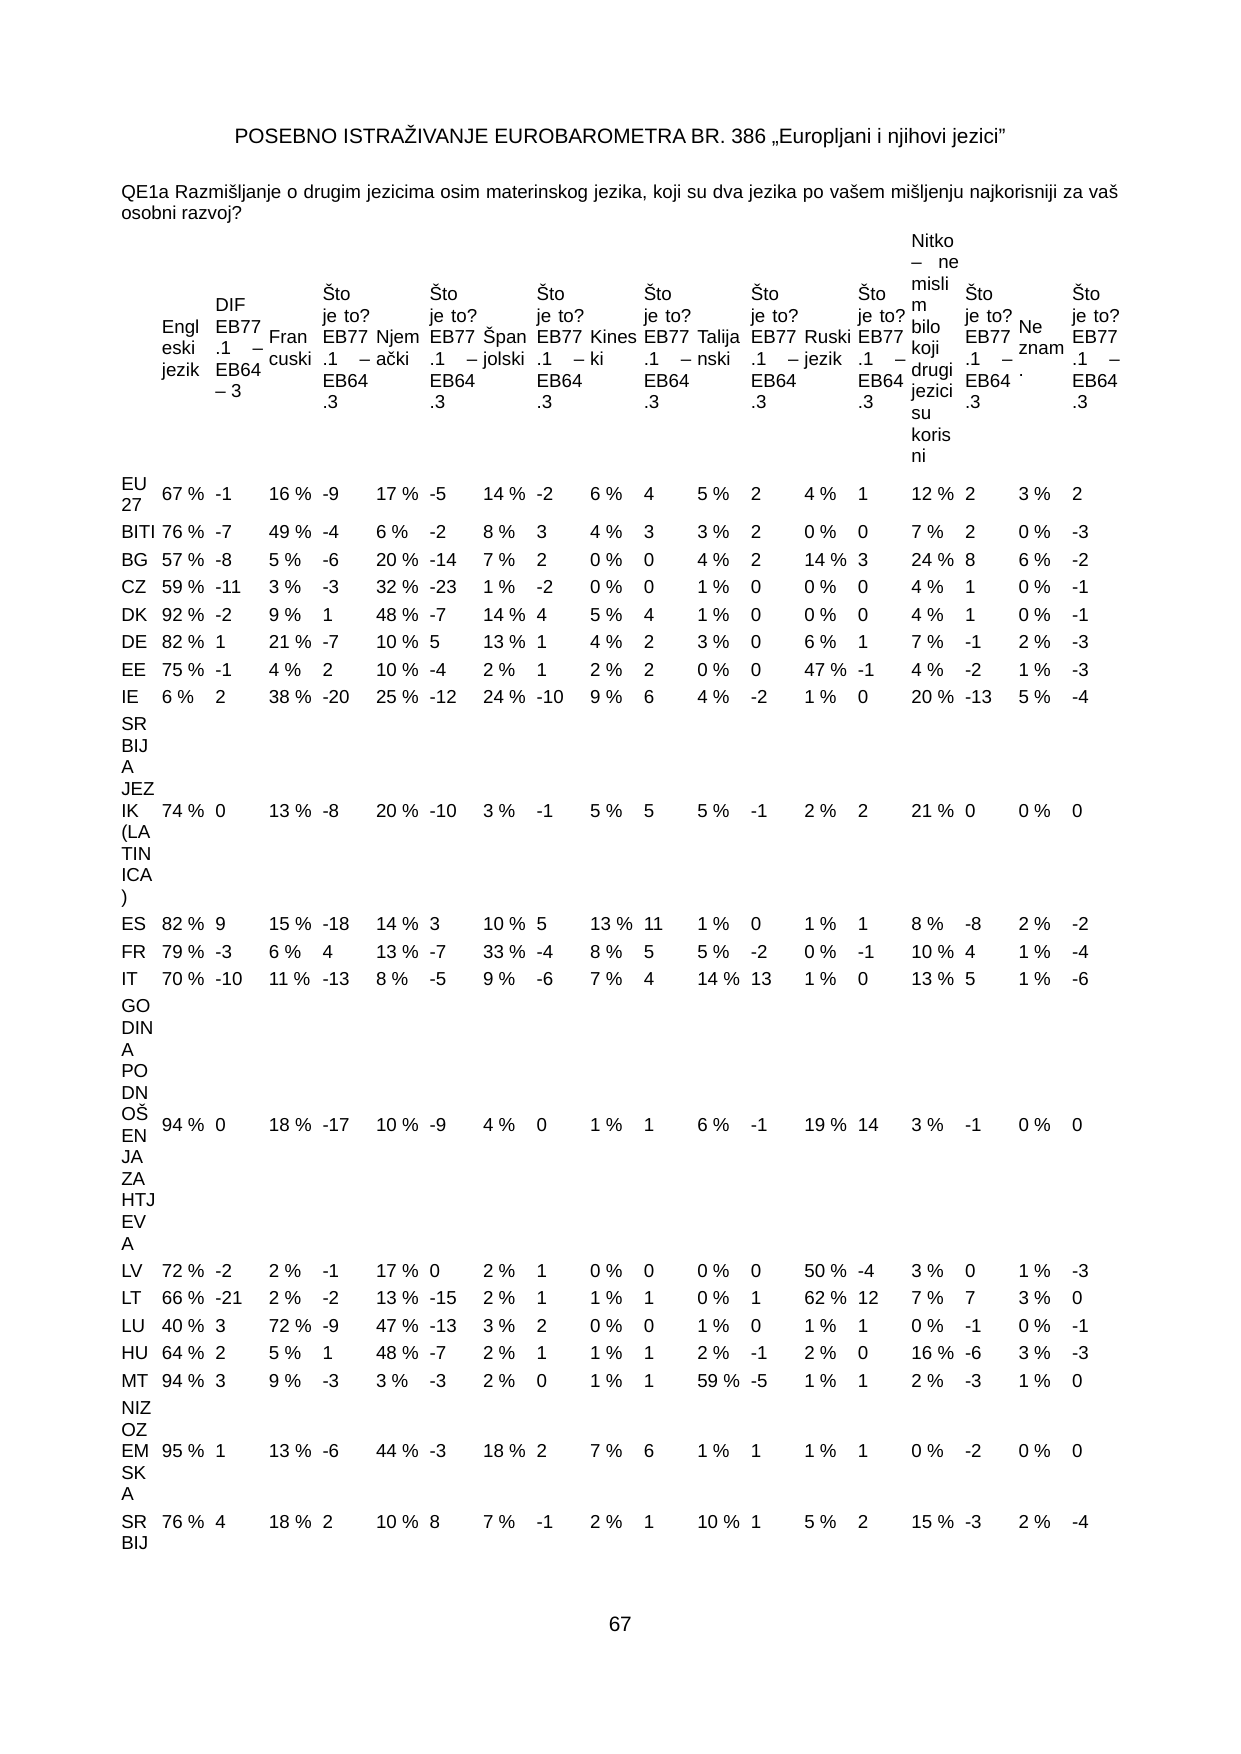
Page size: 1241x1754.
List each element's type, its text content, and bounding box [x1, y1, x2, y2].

table_cell 1 % [1015, 1366, 1069, 1394]
table_cell 3 % [480, 710, 533, 910]
table_cell BG [118, 546, 159, 573]
table_cell 66 % [159, 1284, 212, 1312]
table_cell 1 [855, 1312, 908, 1339]
table_cell 0 [855, 519, 908, 546]
table_cell 10 % [373, 1508, 426, 1556]
table_cell 6 [641, 1394, 694, 1507]
table_cell —23 [426, 573, 480, 601]
table_cell IE [118, 683, 159, 710]
table_cell Što je to? EB77.1 – EB64.3 [641, 226, 694, 469]
table_cell 2 [534, 1394, 587, 1507]
table_cell 0 [855, 683, 908, 710]
table_cell —7 [426, 601, 480, 628]
table_cell 13 % [587, 910, 641, 937]
table_cell 5 [641, 710, 694, 910]
table_cell 0 % [1015, 519, 1069, 546]
table_cell —2 [962, 1394, 1015, 1507]
table_cell 5 % [694, 938, 748, 965]
table_cell 92 % [159, 601, 212, 628]
table_cell —4 [534, 938, 587, 965]
table_cell —1 [855, 655, 908, 683]
table_cell 1 % [694, 1312, 748, 1339]
table_cell 1 % [801, 1366, 855, 1394]
table_cell 7 % [908, 628, 962, 655]
table_cell —21 [212, 1284, 266, 1312]
table_cell 4 % [587, 628, 641, 655]
table_cell Što je to? EB77.1 – EB64.3 [855, 226, 908, 469]
table_cell 47 % [373, 1312, 426, 1339]
table_cell 0 [641, 1312, 694, 1339]
table_cell 13 % [266, 1394, 319, 1507]
table_cell 67 % [159, 470, 212, 518]
table_cell 24 % [480, 683, 533, 710]
table_cell 7 % [480, 1508, 533, 1556]
table_cell 0 [748, 1312, 801, 1339]
table_cell 33 % [480, 938, 533, 965]
table_cell —10 [426, 710, 480, 910]
table_cell 5 [426, 628, 480, 655]
table_cell 1 [748, 1394, 801, 1507]
table_cell 0 % [587, 573, 641, 601]
table_cell 1 % [1015, 1257, 1069, 1284]
table_cell —2 [748, 938, 801, 965]
table_cell 14 % [373, 910, 426, 937]
table_cell 0 % [908, 1394, 962, 1507]
table_cell Engleski jezik [159, 226, 212, 469]
table_cell 3 % [908, 992, 962, 1257]
table_cell 14 [855, 992, 908, 1257]
table_cell 1 % [694, 1394, 748, 1507]
table_cell 1 [748, 1284, 801, 1312]
table_cell 1 % [587, 1284, 641, 1312]
table_cell —7 [426, 1339, 480, 1366]
table_cell 18 % [480, 1394, 533, 1507]
table_cell 1 % [694, 601, 748, 628]
table_cell —3 [212, 938, 266, 965]
table_cell 20 % [908, 683, 962, 710]
table_cell Što je to? EB77.1 – EB64.3 [319, 226, 373, 469]
table_cell 2 % [908, 1366, 962, 1394]
table_cell 13 [748, 965, 801, 992]
table_cell 3 [534, 519, 587, 546]
table_cell —13 [962, 683, 1015, 710]
table_cell 9 [212, 910, 266, 937]
table_cell 0 % [694, 1257, 748, 1284]
table_cell —6 [534, 965, 587, 992]
table_cell 1 % [1015, 655, 1069, 683]
table_cell DK [118, 601, 159, 628]
table_cell 94 % [159, 1366, 212, 1394]
table_cell 2 % [694, 1339, 748, 1366]
table_cell 7 % [908, 519, 962, 546]
table_cell —3 [319, 1366, 373, 1394]
table_cell 1 [534, 1284, 587, 1312]
table_cell 1 [748, 1508, 801, 1556]
table_cell 49 % [266, 519, 319, 546]
table_cell —1 [748, 992, 801, 1257]
table_cell [118, 226, 159, 469]
table_cell 2 [212, 1339, 266, 1366]
table_cell 8 % [587, 938, 641, 965]
table_cell 5 % [587, 601, 641, 628]
table_cell —2 [748, 683, 801, 710]
table_cell —1 [212, 655, 266, 683]
table_cell —9 [319, 1312, 373, 1339]
table_cell ES [118, 910, 159, 937]
table_cell —4 [426, 655, 480, 683]
table_cell 2 [534, 1312, 587, 1339]
table_cell —10 [534, 683, 587, 710]
table_cell 0 % [1015, 992, 1069, 1257]
table_cell 2 % [266, 1284, 319, 1312]
table_cell 2 % [587, 1508, 641, 1556]
table_cell DIF EB77.1 – EB64 – 3 [212, 226, 266, 469]
table_cell 1 [534, 1257, 587, 1284]
table_cell 0 [748, 1257, 801, 1284]
table_cell 95 % [159, 1394, 212, 1507]
table_cell 7 % [587, 1394, 641, 1507]
table_cell —4 [319, 519, 373, 546]
table_cell 3 % [908, 1257, 962, 1284]
table_cell 2 % [1015, 628, 1069, 655]
table_cell 0 % [801, 573, 855, 601]
table_cell 1 [534, 655, 587, 683]
table_cell 4 % [266, 655, 319, 683]
table_cell 3 % [373, 1366, 426, 1394]
table_cell —3 [319, 573, 373, 601]
table_cell 50 % [801, 1257, 855, 1284]
table_cell 38 % [266, 683, 319, 710]
table_cell —2 [534, 573, 587, 601]
table_cell LT [118, 1284, 159, 1312]
table_cell 11 [641, 910, 694, 937]
table_cell 2 % [1015, 910, 1069, 937]
table_cell 2 [748, 546, 801, 573]
table_cell —4 [1069, 1508, 1122, 1556]
table_cell 5 % [1015, 683, 1069, 710]
table_cell 1 [319, 1339, 373, 1366]
table_cell —12 [426, 683, 480, 710]
table_cell 0 [426, 1257, 480, 1284]
table_cell 13 % [373, 938, 426, 965]
table_cell —6 [319, 1394, 373, 1507]
table_cell —2 [426, 519, 480, 546]
table_cell —9 [426, 992, 480, 1257]
table_cell GODINA PODNOŠENJA ZAHTJEVA [118, 992, 159, 1257]
table_cell Što je to? EB77.1 – EB64.3 [748, 226, 801, 469]
table_cell 4 [319, 938, 373, 965]
table_cell —3 [1069, 1339, 1122, 1366]
table_cell —1 [748, 710, 801, 910]
table_cell 57 % [159, 546, 212, 573]
table_cell —3 [962, 1366, 1015, 1394]
table_cell 0 [1069, 1366, 1122, 1394]
table_cell 8 [962, 546, 1015, 573]
table_cell Kineski [587, 226, 641, 469]
table_cell 21 % [266, 628, 319, 655]
table_cell —15 [426, 1284, 480, 1312]
table_cell 1 [855, 1366, 908, 1394]
table_cell 5 [641, 938, 694, 965]
table_cell —18 [319, 910, 373, 937]
table_cell 94 % [159, 992, 212, 1257]
table_cell —1 [534, 1508, 587, 1556]
table_cell 0 [641, 1257, 694, 1284]
table_cell NIZOZEMSKA [118, 1394, 159, 1507]
table_cell —2 [212, 601, 266, 628]
table_cell 0 [962, 710, 1015, 910]
table_cell —7 [426, 938, 480, 965]
table_cell 8 % [480, 519, 533, 546]
table_cell 1 [641, 1339, 694, 1366]
table_cell 0 [1069, 1394, 1122, 1507]
table_cell 1 [534, 1339, 587, 1366]
table_cell Što je to? EB77.1 – EB64.3 [1069, 226, 1122, 469]
table_cell 0 % [587, 546, 641, 573]
table_cell 2 [748, 470, 801, 518]
table_cell 3 % [1015, 1339, 1069, 1366]
table_cell 2 [319, 1508, 373, 1556]
table_cell —2 [962, 655, 1015, 683]
table_cell IT [118, 965, 159, 992]
table_cell Ne znam. [1015, 226, 1069, 469]
table_cell —3 [426, 1394, 480, 1507]
table_cell —1 [319, 1257, 373, 1284]
table_cell 2 [641, 655, 694, 683]
table_cell LU [118, 1312, 159, 1339]
table_cell 1 % [801, 1312, 855, 1339]
table_cell 7 % [480, 546, 533, 573]
table_cell —1 [212, 470, 266, 518]
table_cell 3 [426, 910, 480, 937]
table_cell 17 % [373, 470, 426, 518]
table_cell 2 % [801, 710, 855, 910]
table_cell 0 % [1015, 1312, 1069, 1339]
table_cell 2 [855, 710, 908, 910]
table_cell 20 % [373, 710, 426, 910]
table_cell Njemački [373, 226, 426, 469]
table_cell —9 [319, 470, 373, 518]
table_cell 3 % [266, 573, 319, 601]
table_cell 6 % [266, 938, 319, 965]
table_cell 13 % [373, 1284, 426, 1312]
table_cell 1 % [801, 1394, 855, 1507]
table_cell 48 % [373, 1339, 426, 1366]
table_cell —14 [426, 546, 480, 573]
table_cell 6 % [159, 683, 212, 710]
table_cell —8 [319, 710, 373, 910]
table_cell 17 % [373, 1257, 426, 1284]
table_cell 1 [212, 628, 266, 655]
table_cell 10 % [373, 655, 426, 683]
table_cell 25 % [373, 683, 426, 710]
table_cell 70 % [159, 965, 212, 992]
table_cell 82 % [159, 910, 212, 937]
table_cell —1 [534, 710, 587, 910]
table_cell 10 % [908, 938, 962, 965]
table_cell DE [118, 628, 159, 655]
table_cell 4 % [908, 573, 962, 601]
table_cell HU [118, 1339, 159, 1366]
table_cell 0 [855, 965, 908, 992]
table_cell Talijanski [694, 226, 748, 469]
table_cell Španjolski [480, 226, 533, 469]
table_cell 5 % [694, 470, 748, 518]
table_cell 0 [748, 910, 801, 937]
table_cell 8 % [373, 965, 426, 992]
table_cell 3 % [480, 1312, 533, 1339]
table_cell LV [118, 1257, 159, 1284]
table_cell 1 [962, 573, 1015, 601]
table_cell 21 % [908, 710, 962, 910]
table_cell 0 [855, 1339, 908, 1366]
table_cell 1 % [1015, 938, 1069, 965]
table_cell 0 % [801, 938, 855, 965]
table_cell 0 % [587, 1257, 641, 1284]
table_cell 2 [962, 519, 1015, 546]
table_cell 2 % [480, 1366, 533, 1394]
table_cell —1 [962, 1312, 1015, 1339]
table_cell —7 [212, 519, 266, 546]
table_cell CZ [118, 573, 159, 601]
table_cell 2 [962, 470, 1015, 518]
table_cell —4 [1069, 683, 1122, 710]
table_cell 4 [534, 601, 587, 628]
table_cell 2 [748, 519, 801, 546]
table_cell 6 % [694, 992, 748, 1257]
table_cell —6 [1069, 965, 1122, 992]
table_cell —4 [855, 1257, 908, 1284]
table_cell 5 [534, 910, 587, 937]
table_cell 3 [212, 1366, 266, 1394]
table_cell 8 % [908, 910, 962, 937]
table_cell 9 % [480, 965, 533, 992]
table_cell 14 % [694, 965, 748, 992]
table_cell 1 % [694, 573, 748, 601]
table_cell 14 % [480, 601, 533, 628]
table_cell 4 % [587, 519, 641, 546]
table_cell 59 % [694, 1366, 748, 1394]
table_cell 0 [748, 655, 801, 683]
table_cell 12 % [908, 470, 962, 518]
table_cell 0 % [801, 519, 855, 546]
table_cell 0 % [801, 601, 855, 628]
table_cell —2 [1069, 546, 1122, 573]
table_cell 7 [962, 1284, 1015, 1312]
table_cell 2 % [480, 1284, 533, 1312]
table_cell 5 % [587, 710, 641, 910]
table_cell MT [118, 1366, 159, 1394]
table_cell 9 % [266, 1366, 319, 1394]
table_cell 74 % [159, 710, 212, 910]
table_cell 5 % [266, 546, 319, 573]
table_cell —1 [1069, 601, 1122, 628]
table_cell 1 [855, 910, 908, 937]
table_cell 12 [855, 1284, 908, 1312]
table_cell 10 % [694, 1508, 748, 1556]
table_cell 3 % [694, 628, 748, 655]
table_cell 0 [1069, 710, 1122, 910]
table_cell 64 % [159, 1339, 212, 1366]
table_cell 2 % [266, 1257, 319, 1284]
table_cell 5 % [801, 1508, 855, 1556]
table_cell 7 % [587, 965, 641, 992]
table_cell —5 [426, 470, 480, 518]
table_cell 3 % [1015, 470, 1069, 518]
table_cell Ruski jezik [801, 226, 855, 469]
table_cell 82 % [159, 628, 212, 655]
table_cell 4 % [480, 992, 533, 1257]
table_cell —3 [1069, 628, 1122, 655]
table_cell 72 % [159, 1257, 212, 1284]
table_cell 24 % [908, 546, 962, 573]
table_cell 14 % [480, 470, 533, 518]
table_cell 8 [426, 1508, 480, 1556]
table_cell 4 [962, 938, 1015, 965]
table_cell —2 [212, 1257, 266, 1284]
table_cell 13 % [266, 710, 319, 910]
table_cell 79 % [159, 938, 212, 965]
table_cell 62 % [801, 1284, 855, 1312]
table_cell 1 % [587, 1339, 641, 1366]
table_cell 7 % [908, 1284, 962, 1312]
table_cell 1 [641, 992, 694, 1257]
table_cell EE [118, 655, 159, 683]
table_cell 0 [748, 601, 801, 628]
table_cell 1 [855, 1394, 908, 1507]
table_cell 2 [319, 655, 373, 683]
table_cell —1 [962, 628, 1015, 655]
table_cell 4 % [801, 470, 855, 518]
table_cell 1 [319, 601, 373, 628]
table_cell 0 % [1015, 710, 1069, 910]
table_cell 1 [641, 1508, 694, 1556]
table_cell 0 [1069, 1284, 1122, 1312]
table_cell 0 [855, 601, 908, 628]
table_cell —4 [1069, 938, 1122, 965]
table_cell SRBIJ [118, 1508, 159, 1556]
table_cell 10 % [373, 992, 426, 1257]
table_cell 2 [641, 628, 694, 655]
table_cell FR [118, 938, 159, 965]
table_cell 1 [641, 1284, 694, 1312]
table_cell 0 % [908, 1312, 962, 1339]
table_cell 3 [641, 519, 694, 546]
table_cell —5 [748, 1366, 801, 1394]
table_cell 44 % [373, 1394, 426, 1507]
table_cell 47 % [801, 655, 855, 683]
table_cell 13 % [480, 628, 533, 655]
table_cell 1 % [801, 683, 855, 710]
table_cell 19 % [801, 992, 855, 1257]
table_cell 9 % [587, 683, 641, 710]
table_cell 0 [212, 710, 266, 910]
table_cell —1 [962, 992, 1015, 1257]
table_cell 2 % [801, 1339, 855, 1366]
table_cell —2 [1069, 910, 1122, 937]
table_cell 16 % [908, 1339, 962, 1366]
table_cell 76 % [159, 1508, 212, 1556]
table_cell EU27 [118, 470, 159, 518]
table_cell 1 [641, 1366, 694, 1394]
table_cell 2 % [480, 655, 533, 683]
table_cell 0 % [1015, 573, 1069, 601]
table_cell 20 % [373, 546, 426, 573]
table_cell —3 [426, 1366, 480, 1394]
table_cell —8 [962, 910, 1015, 937]
table_cell 5 % [694, 710, 748, 910]
table_cell —1 [855, 938, 908, 965]
table_cell 0 [855, 573, 908, 601]
table_cell 1 % [694, 910, 748, 937]
table_cell 0 [534, 992, 587, 1257]
table_cell 2 % [1015, 1508, 1069, 1556]
table_cell 2 [212, 683, 266, 710]
table_cell 48 % [373, 601, 426, 628]
table_cell 59 % [159, 573, 212, 601]
table_cell 72 % [266, 1312, 319, 1339]
table_cell 0 [748, 628, 801, 655]
table_cell 9 % [266, 601, 319, 628]
table_cell 3 [855, 546, 908, 573]
table_cell —3 [1069, 655, 1122, 683]
table_cell 1 [855, 628, 908, 655]
table_cell —1 [1069, 1312, 1122, 1339]
table_cell SRBIJA JEZIK (LATINICA) [118, 710, 159, 910]
table_cell 4 [641, 601, 694, 628]
table_cell —13 [319, 965, 373, 992]
table_cell —8 [212, 546, 266, 573]
table_cell Francuski [266, 226, 319, 469]
table_cell 0 % [1015, 601, 1069, 628]
table_cell —2 [319, 1284, 373, 1312]
table_cell 0 % [694, 1284, 748, 1312]
table_cell Što je to? EB77.1 – EB64.3 [534, 226, 587, 469]
table_cell 0 % [587, 1312, 641, 1339]
table_cell BITI [118, 519, 159, 546]
table_cell —2 [534, 470, 587, 518]
table_cell Što je to? EB77.1 – EB64.3 [962, 226, 1015, 469]
table_cell 0 [962, 1257, 1015, 1284]
table_cell 1 % [587, 1366, 641, 1394]
table_cell 4 % [908, 601, 962, 628]
table_cell 1 [534, 628, 587, 655]
table_cell 0 [534, 1366, 587, 1394]
table_cell 5 [962, 965, 1015, 992]
table_cell —11 [212, 573, 266, 601]
table_cell 76 % [159, 519, 212, 546]
table_cell 0 [641, 546, 694, 573]
table_cell 2 [1069, 470, 1122, 518]
table_cell Što je to? EB77.1 – EB64.3 [426, 226, 480, 469]
table_cell 6 [641, 683, 694, 710]
table_cell —13 [426, 1312, 480, 1339]
table_cell —6 [319, 546, 373, 573]
table_cell 0 % [1015, 1394, 1069, 1507]
table_cell 3 % [1015, 1284, 1069, 1312]
table_cell 1 % [801, 910, 855, 937]
table_cell 1 % [801, 965, 855, 992]
table_cell —20 [319, 683, 373, 710]
table_cell 4 % [694, 546, 748, 573]
table_cell 1 [212, 1394, 266, 1507]
table_cell —6 [962, 1339, 1015, 1366]
table_cell 3 % [694, 519, 748, 546]
table_cell 13 % [908, 965, 962, 992]
table_cell 4 [641, 965, 694, 992]
table_cell 1 [962, 601, 1015, 628]
table_cell 1 % [480, 573, 533, 601]
table_cell —1 [1069, 573, 1122, 601]
table_cell 6 % [373, 519, 426, 546]
table_cell 10 % [480, 910, 533, 937]
table_cell 2 % [587, 655, 641, 683]
table_cell Nitko – ne mislim bilo koji drugi jezici su korisni [908, 226, 962, 469]
table_cell 32 % [373, 573, 426, 601]
table_cell 15 % [266, 910, 319, 937]
table_cell 0 [212, 992, 266, 1257]
table_cell —17 [319, 992, 373, 1257]
table_cell 0 [1069, 992, 1122, 1257]
table_cell 6 % [1015, 546, 1069, 573]
table_cell 1 [855, 470, 908, 518]
table_cell 15 % [908, 1508, 962, 1556]
table_cell 4 % [694, 683, 748, 710]
table_cell 2 [855, 1508, 908, 1556]
table_cell 4 [212, 1508, 266, 1556]
table_cell 11 % [266, 965, 319, 992]
table_cell —3 [962, 1508, 1015, 1556]
table_header QE1a Razmišljanje o drugim jezicima osim materinskog jezika, koji su dva jezika po vašem mišljenju najkorisniji za vaš osobni razvoj? [118, 178, 1122, 226]
table_cell 4 [641, 470, 694, 518]
table_cell 0 % [694, 655, 748, 683]
table_cell —3 [1069, 519, 1122, 546]
table_cell 10 % [373, 628, 426, 655]
table_cell 75 % [159, 655, 212, 683]
table_cell 6 % [587, 470, 641, 518]
table_cell —3 [1069, 1257, 1122, 1284]
table_cell —7 [319, 628, 373, 655]
table_cell —5 [426, 965, 480, 992]
table_cell 6 % [801, 628, 855, 655]
table_cell 18 % [266, 1508, 319, 1556]
table_cell 1 % [1015, 965, 1069, 992]
table_cell 16 % [266, 470, 319, 518]
table_cell 14 % [801, 546, 855, 573]
table_cell —1 [748, 1339, 801, 1366]
table_cell 5 % [266, 1339, 319, 1366]
table_cell 40 % [159, 1312, 212, 1339]
table_cell 3 [212, 1312, 266, 1339]
table_cell 0 [748, 573, 801, 601]
table_cell 0 [641, 573, 694, 601]
table_cell 2 [534, 546, 587, 573]
table_cell —10 [212, 965, 266, 992]
table_cell 2 % [480, 1339, 533, 1366]
table_cell 2 % [480, 1257, 533, 1284]
table_cell 18 % [266, 992, 319, 1257]
table_cell 1 % [587, 992, 641, 1257]
table_cell 4 % [908, 655, 962, 683]
